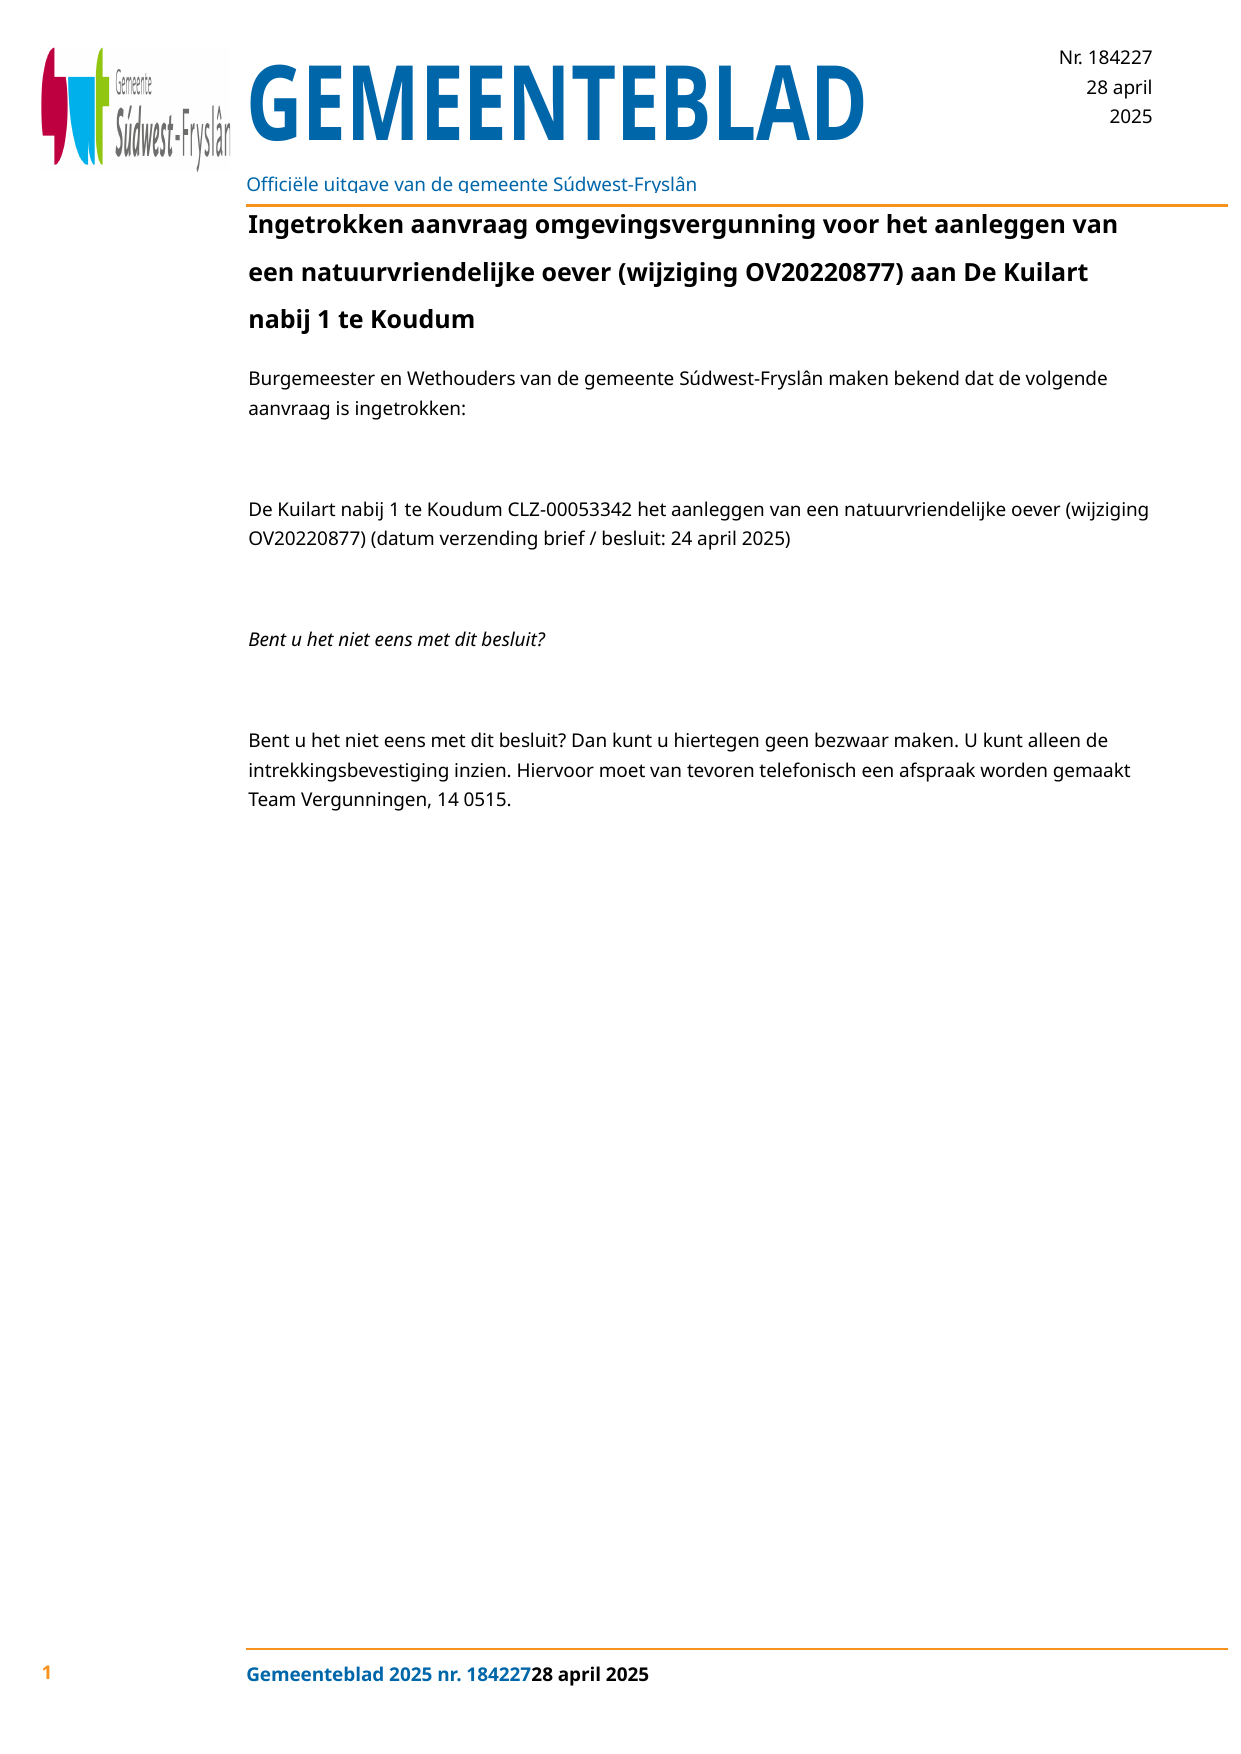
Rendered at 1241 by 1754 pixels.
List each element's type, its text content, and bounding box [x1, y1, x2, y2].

text Bent u het niet eens met dit besluit? [248, 626, 1152, 652]
text Burgemeester en Wethouders van de gemeente Súdwest-Fryslân maken bekend dat de volgende aanvraag is ingetrokken: [248, 366, 1152, 421]
picture [41, 47, 231, 172]
text Ingetrokken aanvraag omgevingsvergunning voor het aanleggen van een natuurvriendelijke oever (wijziging OV20220877) aan De Kuilart nabij 1 te Koudum [248, 207, 1152, 336]
text Bent u het niet eens met dit besluit? Dan kunt u hiertegen geen bezwaar maken. U kunt alleen de intrekkingsbevestiging inzien. Hiervoor moet van tevoren telefonisch een afspraak worden gemaakt Team Vergunningen, 14 0515. [248, 727, 1152, 812]
text De Kuilart nabij 1 te Koudum CLZ-00053342 het aanleggen van een natuurvriendelijke oever (wijziging OV20220877) (datum verzending brief / besluit: 24 april 2025) [248, 496, 1152, 551]
